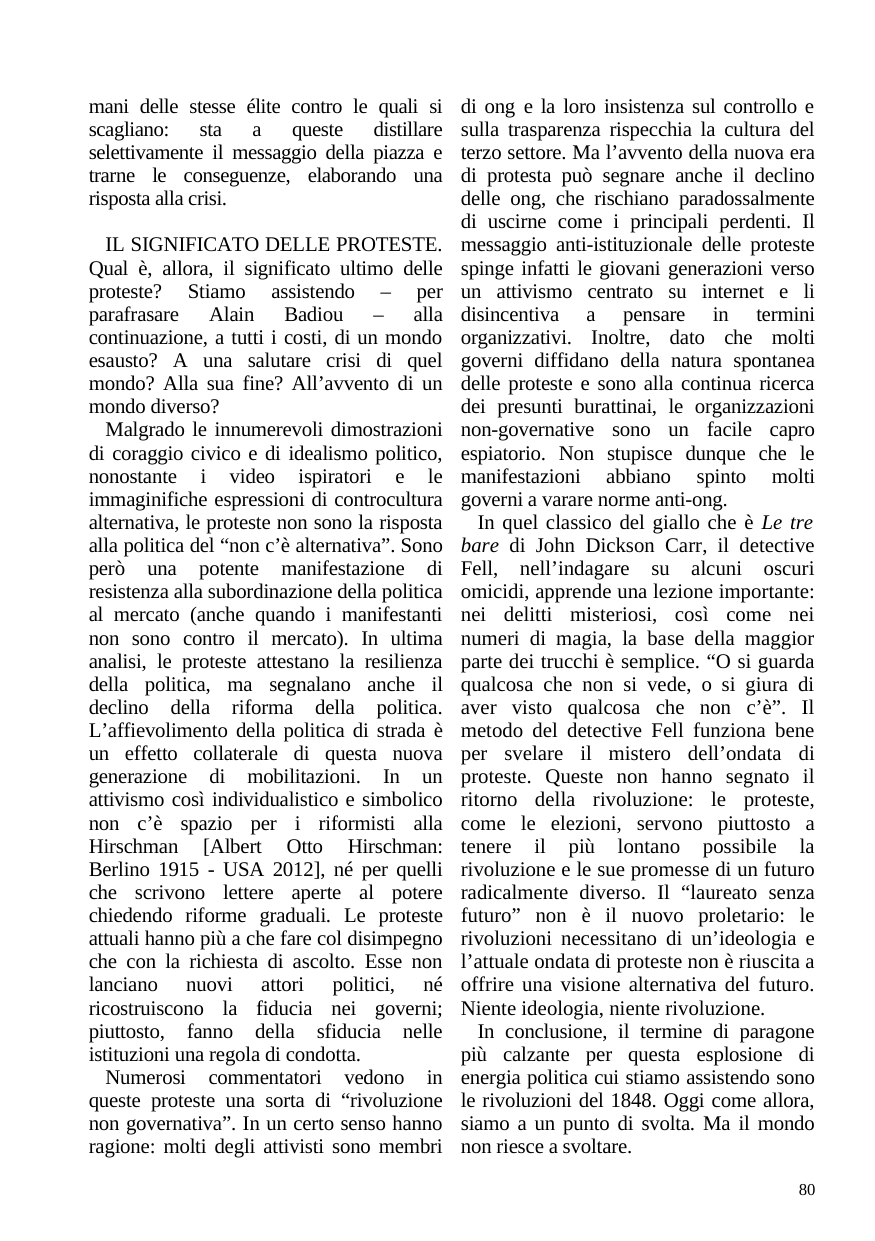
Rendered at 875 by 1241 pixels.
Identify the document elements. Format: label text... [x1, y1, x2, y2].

text Numerosi commentatori vedono in queste proteste una sorta di “rivoluzione non governativa”. In un certo senso hanno ragione: molti degli attivisti sono membri [88, 1066, 443, 1158]
text di ong e la loro insistenza sul controllo e sulla trasparenza rispecchia la cultura del terzo settore. Ma l’avvento della nuova era di protesta può segnare anche il declino delle ong, che rischiano paradossalmente di uscirne come i principali perdenti. Il messaggio anti-istituzionale delle proteste spinge infatti le giovani generazioni verso un attivismo centrato su internet e li disincentiva a pensare in termini organizzativi. Inoltre, dato che molti governi diffidano della natura spontanea delle proteste e sono alla continua ricerca dei presunti burattinai, le organizzazioni non-governative sono un facile capro espiatorio. Non stupisce dunque che le manifestazioni abbiano spinto molti governi a varare norme anti-ong. [461, 94, 815, 511]
text In quel classico del giallo che è Le tre bare di John Dickson Carr, il detective Fell, nell’indagare su alcuni oscuri omicidi, apprende una lezione importante: nei delitti misteriosi, così come nei numeri di magia, la base della maggior parte dei trucchi è semplice. “O si guarda qualcosa che non si vede, o si giura di aver visto qualcosa che non c’è”. Il metodo del detective Fell funziona bene per svelare il mistero dell’ondata di proteste. Queste non hanno segnato il ritorno della rivoluzione: le proteste, come le elezioni, servono piuttosto a tenere il più lontano possibile la rivoluzione e le sue promesse di un futuro radicalmente diverso. Il “laureato senza futuro” non è il nuovo proletario: le rivoluzioni necessitano di un’ideologia e l’attuale ondata di proteste non è riuscita a offrire una visione alternativa del futuro. Niente ideologia, niente rivoluzione. [461, 511, 815, 1019]
text Malgrado le innumerevoli dimostrazioni di coraggio civico e di idealismo politico, nonostante i video ispiratori e le immaginifiche espressioni di controcultura alternativa, le proteste non sono la risposta alla politica del “non c’è alternativa”. Sono però una potente manifestazione di resistenza alla subordinazione della politica al mercato (anche quando i manifestanti non sono contro il mercato). In ultima analisi, le proteste attestano la resilienza della politica, ma segnalano anche il declino della riforma della politica. L’affievolimento della politica di strada è un effetto collaterale di questa nuova generazione di mobilitazioni. In un attivismo così individualistico e simbolico non c’è spazio per i riformisti alla Hirschman [Albert Otto Hirschman: Berlino 1915 - USA 2012], né per quelli che scrivono lettere aperte al potere chiedendo riforme graduali. Le proteste attuali hanno più a che fare col disimpegno che con la richiesta di ascolto. Esse non lanciano nuovi attori politici, né ricostruiscono la fiducia nei governi; piuttosto, fanno della sfiducia nelle istituzioni una regola di condotta. [88, 418, 443, 1066]
text In conclusione, il termine di paragone più calzante per questa esplosione di energia politica cui stiamo assistendo sono le rivoluzioni del 1848. Oggi come allora, siamo a un punto di svolta. Ma il mondo non riesce a svoltare. [461, 1019, 815, 1158]
text IL SIGNIFICATO DELLE PROTESTE. Qual è, allora, il significato ultimo delle proteste? Stiamo assistendo – per parafrasare Alain Badiou – alla continuazione, a tutti i costi, di un mondo esausto? A una salutare crisi di quel mondo? Alla sua fine? All’avvento di un mondo diverso? [88, 233, 443, 418]
text mani delle stesse élite contro le quali si scagliano: sta a queste distillare selettivamente il messaggio della piazza e trarne le conseguenze, elaborando una risposta alla crisi. [88, 94, 443, 210]
